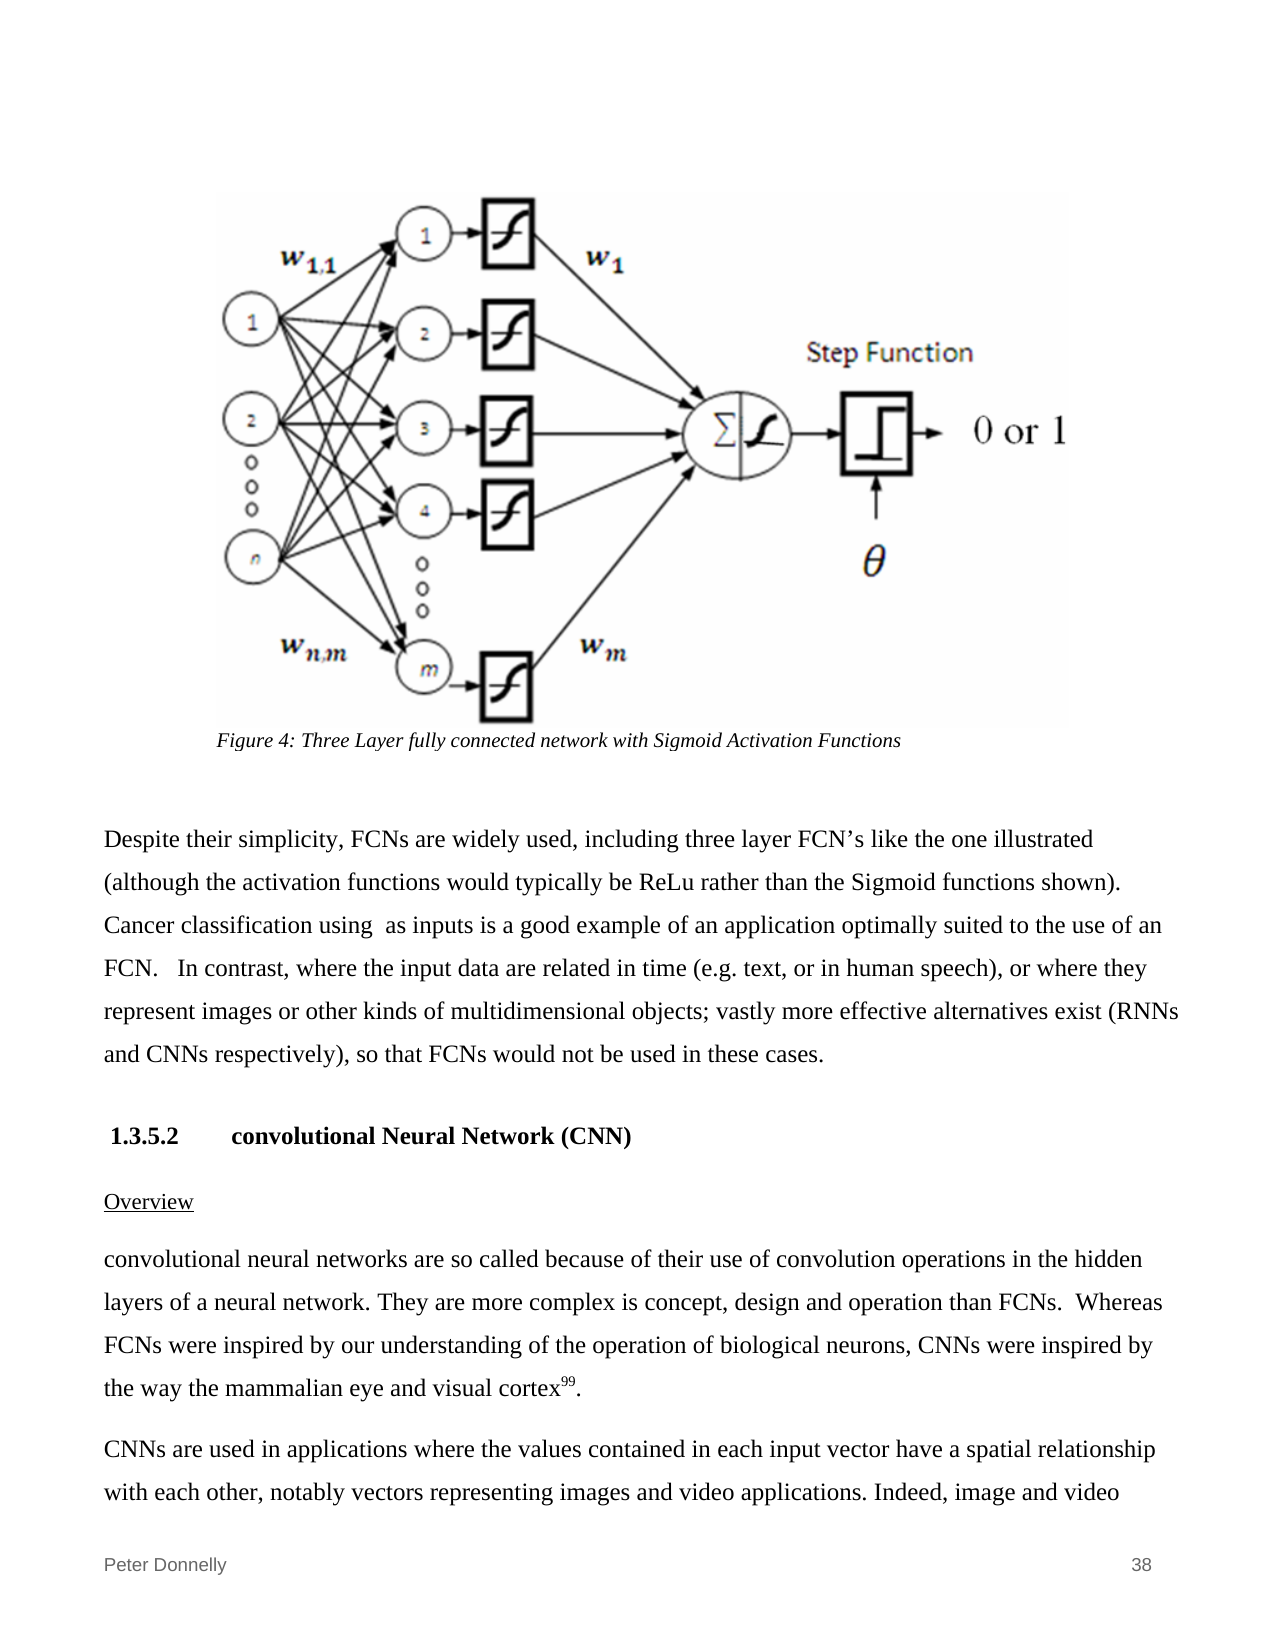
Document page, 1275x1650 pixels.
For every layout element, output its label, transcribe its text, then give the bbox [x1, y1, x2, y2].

text Despite their simplicity, FCNs are widely used, including three layer FCN’s like the one illustrated (although the activation functions would typically be ReLu rather than the Sigmoid functions shown). Cancer classification using as inputs is a good example of an application optimally suited to the use of an FCN. In contrast, where the input data are related in time (e.g. text, or in human speech), or where they represent images or other kinds of multidimensional objects; vastly more effective alternatives exist (RNNs and CNNs respectively), so that FCNs would not be used in these cases. [103, 120, 1181, 1068]
subtitle Overview [86, 1188, 1181, 1214]
subtitle convolutional Neural Network (CNN) [103, 1121, 1181, 1150]
text Figure 4: Three Layer fully connected network with Sigmoid Activation Functions [216, 728, 1068, 750]
text CNNs are used in applications where the values contained in each input vector have a spatial relationship with each other, notably vectors representing images and video applications. Indeed, image and video [103, 1434, 1181, 1506]
text convolutional neural networks are so called because of their use of convolution operations in the hidden layers of a neural network. They are more complex is concept, design and operation than FCNs. Whereas FCNs were inspired by our understanding of the operation of biological neurons, CNNs were inspired by the way the mammalian eye and visual cortex. [103, 1244, 1181, 1402]
picture [216, 191, 1069, 728]
